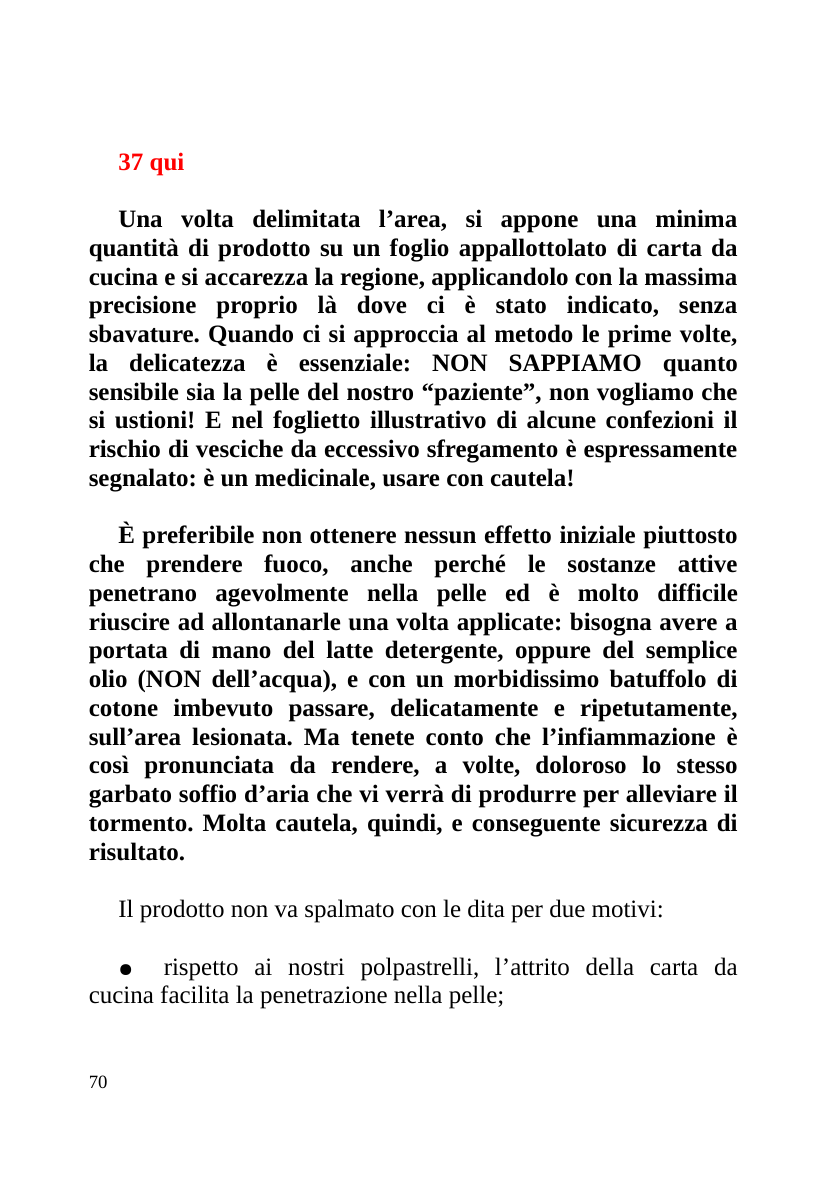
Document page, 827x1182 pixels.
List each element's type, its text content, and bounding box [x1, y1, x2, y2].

text 37 qui [88, 147, 738, 176]
list rispetto ai nostri polpastrelli, l’attrito della carta da cucina facilita la penetrazione nella pelle; [88, 952, 738, 1009]
text Il prodotto non va spalmato con le dita per due motivi: [88, 894, 738, 923]
text È preferibile non ottenere nessun effetto iniziale piuttosto che prendere fuoco, anche perché le sostanze attive penetrano agevolmente nella pelle ed è molto difficile riuscire ad allontanarle una volta applicate: bisogna avere a portata di mano del latte detergente, oppure del semplice olio (NON dell’acqua), e con un morbidissimo batuffolo di cotone imbevuto passare, delicatamente e ripetutamente, sull’area lesionata. Ma tenete conto che l’infiammazione è così pronunciata da rendere, a volte, doloroso lo stesso garbato soffio d’aria che vi verrà di produrre per alleviare il tormento. Molta cautela, quindi, e conseguente sicurezza di risultato. [88, 521, 738, 866]
text Una volta delimitata l’area, si appone una minima quantità di prodotto su un foglio appallottolato di carta da cucina e si accarezza la regione, applicandolo con la massima precisione proprio là dove ci è stato indicato, senza sbavature. Quando ci si approccia al metodo le prime volte, la delicatezza è essenziale: NON SAPPIAMO quanto sensibile sia la pelle del nostro “paziente”, non vogliamo che si ustioni! E nel foglietto illustrativo di alcune confezioni il rischio di vesciche da eccessivo sfregamento è espressamente segnalato: è un medicinale, usare con cautela! [88, 204, 738, 492]
